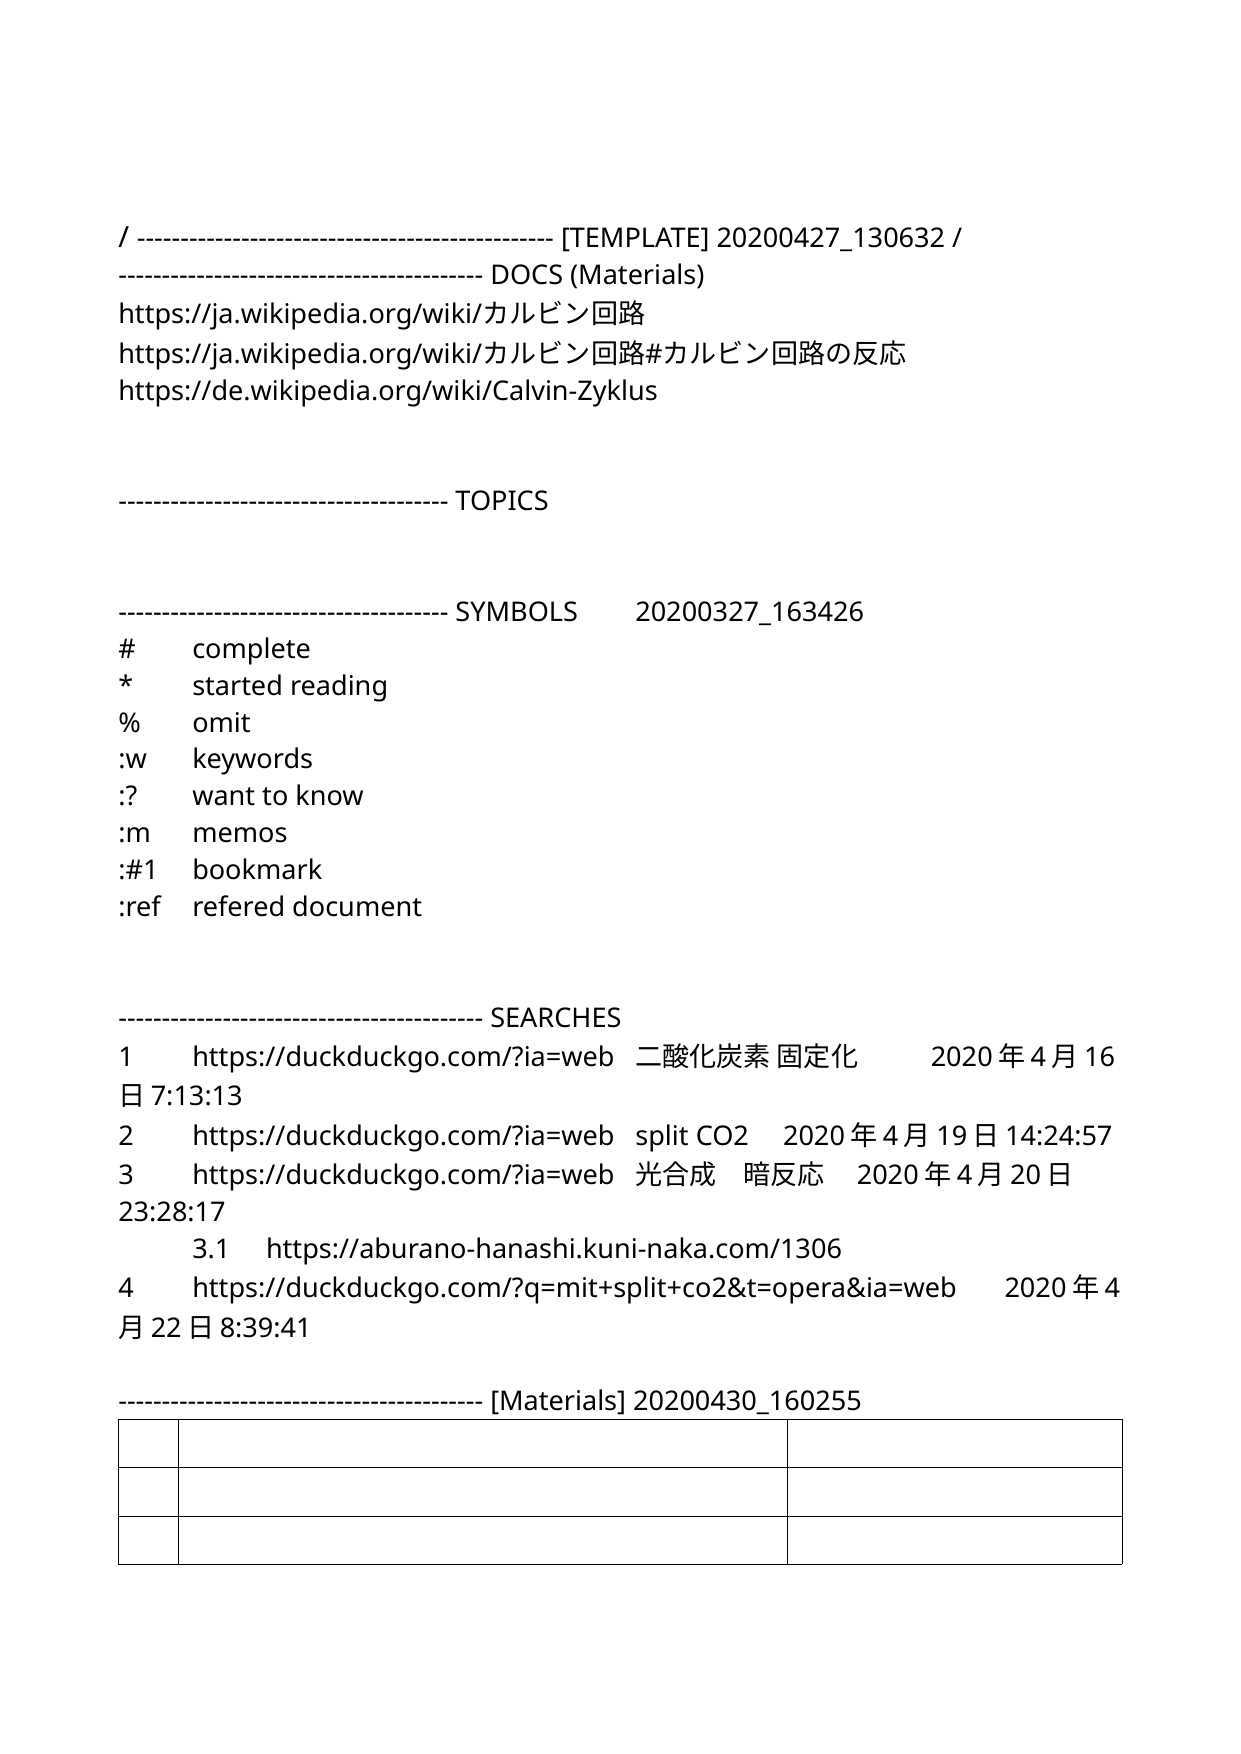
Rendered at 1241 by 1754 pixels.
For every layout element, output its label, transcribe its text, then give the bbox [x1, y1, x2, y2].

text :#1 bookmark [118, 851, 1122, 887]
table_header [119, 1420, 178, 1467]
text / ------------------------------------------------ [TEMPLATE] 20200427_130632 / [118, 216, 1122, 256]
text * started reading [118, 666, 1122, 703]
table_header [788, 1420, 1122, 1467]
text ------------------------------------------ SEARCHES [118, 998, 1122, 1035]
text https://ja.wikipedia.org/wiki/カルビン回路#カルビン回路の反応 [118, 332, 1122, 371]
table_cell [119, 1517, 178, 1564]
text 3.1 https://aburano-hanashi.kuni-naka.com/1306 [118, 1229, 1122, 1266]
text # complete [118, 629, 1122, 666]
text -------------------------------------- SYMBOLS 20200327_163426 [118, 592, 1122, 629]
text ------------------------------------------ DOCS (Materials) [118, 256, 1122, 292]
text % omit [118, 703, 1122, 740]
text 3 https://duckduckgo.com/?ia=web 光合成 暗反応 2020年4月20日23:28:17 [118, 1153, 1122, 1229]
table_cell [119, 1468, 178, 1516]
text 4 https://duckduckgo.com/?q=mit+split+co2&t=opera&ia=web 2020年4月22日8:39:41 [118, 1266, 1122, 1345]
text https://ja.wikipedia.org/wiki/カルビン回路 [118, 292, 1122, 332]
text -------------------------------------- TOPICS [118, 482, 1122, 519]
text :ref refered document [118, 887, 1122, 924]
text https://de.wikipedia.org/wiki/Calvin-Zyklus [118, 371, 1122, 408]
text ------------------------------------------ [Materials] 20200430_160255 [118, 1382, 1122, 1419]
table_cell [788, 1517, 1122, 1564]
table_cell [179, 1468, 787, 1516]
text :m memos [118, 814, 1122, 851]
text 1 https://duckduckgo.com/?ia=web 二酸化炭素 固定化 2020年4月16日7:13:13 [118, 1035, 1122, 1114]
text :? want to know [118, 777, 1122, 814]
table_cell [179, 1517, 787, 1564]
table_cell [788, 1468, 1122, 1516]
table_header [179, 1420, 787, 1467]
text :w keywords [118, 740, 1122, 777]
text 2 https://duckduckgo.com/?ia=web split CO2 2020年4月19日14:24:57 [118, 1114, 1122, 1153]
